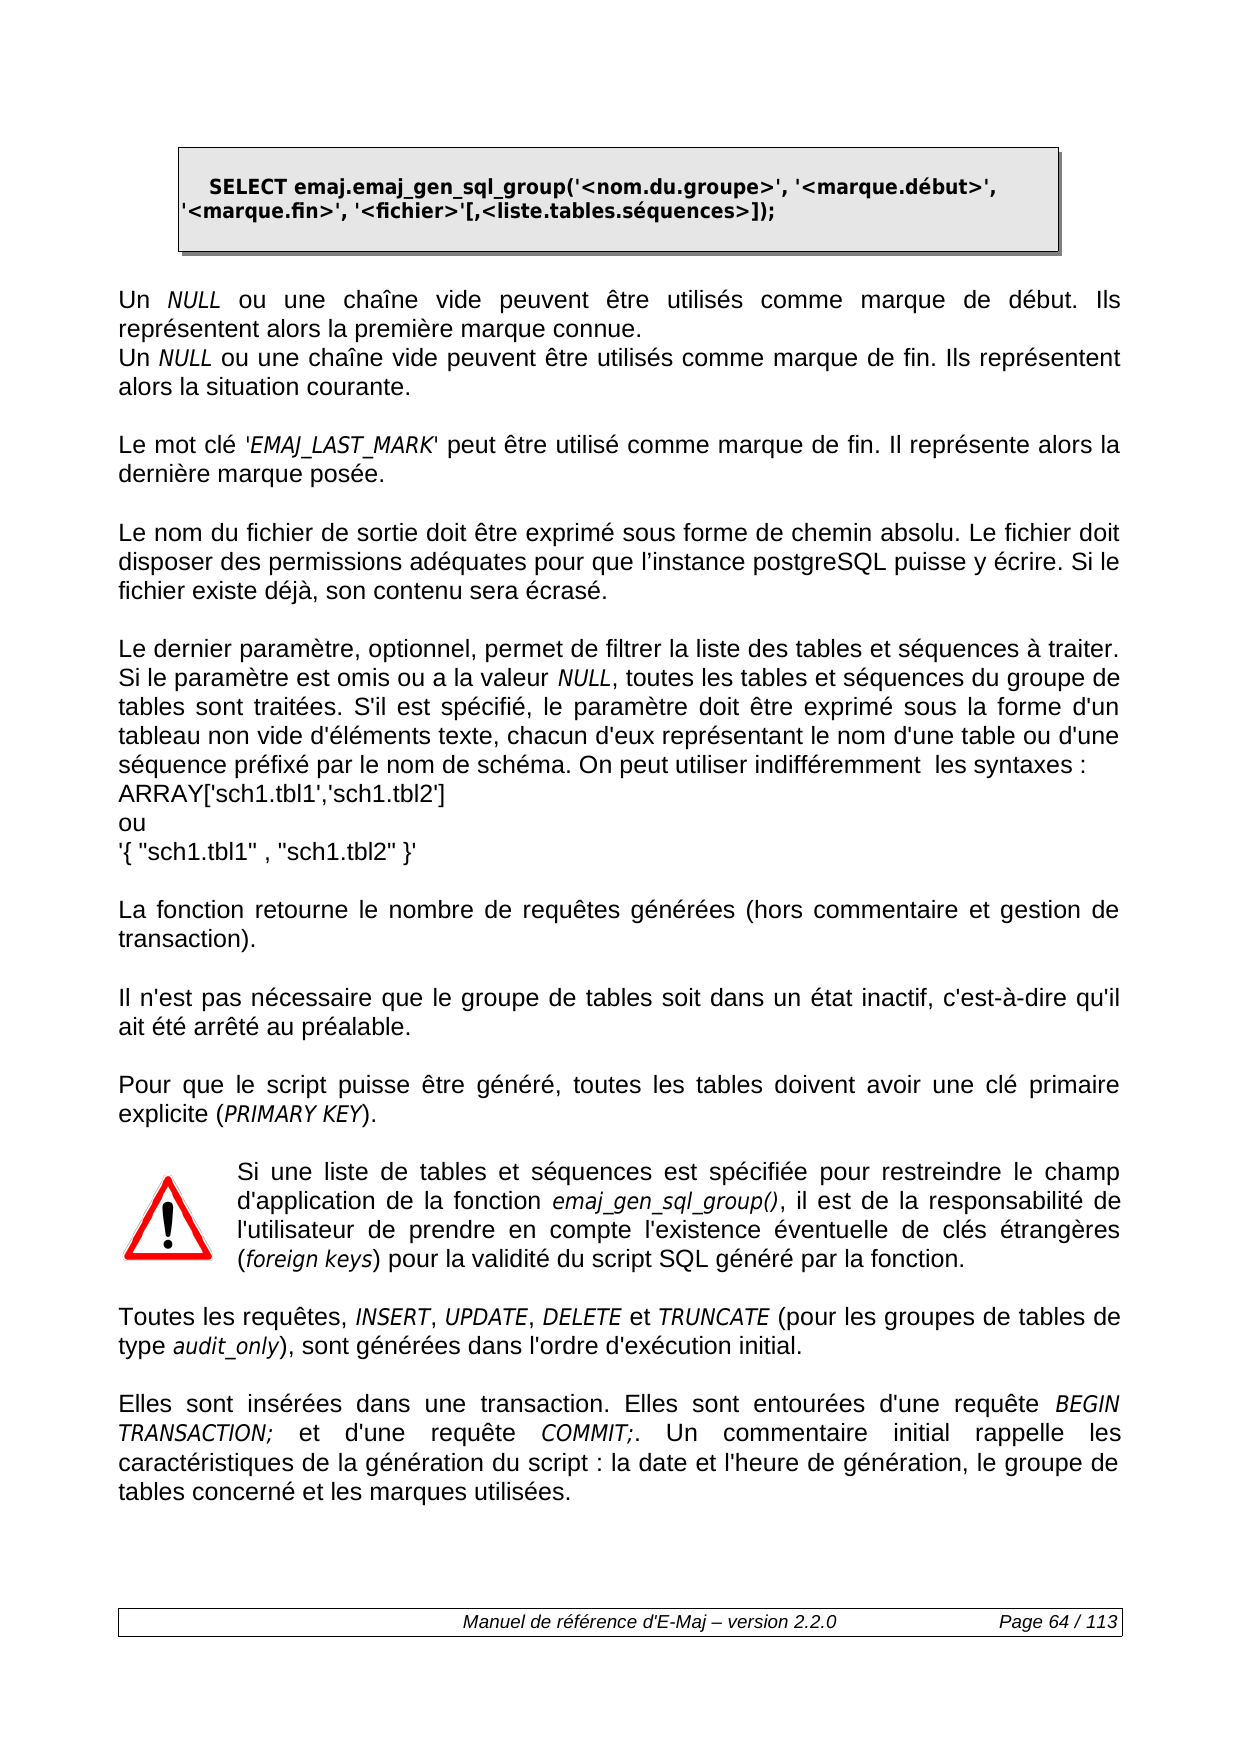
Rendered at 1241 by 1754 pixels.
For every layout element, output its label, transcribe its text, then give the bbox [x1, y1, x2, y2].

picture [122, 1175, 213, 1261]
text ou [118, 808, 1122, 837]
text Le mot clé 'EMAJ_LAST_MARK' peut être utilisé comme marque de fin. Il représente alors la dernière marque posée. [118, 430, 1122, 488]
text '{ "sch1.tbl1" , "sch1.tbl2" }' [118, 837, 1122, 866]
text Le dernier paramètre, optionnel, permet de filtrer la liste des tables et séquences à traiter. Si le paramètre est omis ou a la valeur NULL, toutes les tables et séquences du groupe de tables sont traitées. S'il est spécifié, le paramètre doit être exprimé sous la forme d'un tableau non vide d'éléments texte, chacun d'eux représentant le nom d'une table ou d'une séquence préfixé par le nom de schéma. On peut utiliser indifféremment les syntaxes : [118, 634, 1122, 779]
text La fonction retourne le nombre de requêtes générées (hors commentaire et gestion de transaction). [118, 895, 1122, 953]
text Il n'est pas nécessaire que le groupe de tables soit dans un état inactif, c'est-à-dire qu'il ait été arrêté au préalable. [118, 982, 1122, 1041]
text Un NULL ou une chaîne vide peuvent être utilisés comme marque de fin. Ils représentent alors la situation courante. [118, 343, 1122, 401]
text Si une liste de tables et séquences est spécifiée pour restreindre le champ d'application de la fonction emaj_gen_sql_group(), il est de la responsabilité de l'utilisateur de prendre en compte l'existence éventuelle de clés étrangères (foreign keys) pour la validité du script SQL généré par la fonction. [237, 1157, 1122, 1273]
text Elles sont insérées dans une transaction. Elles sont entourées d'une requête BEGIN TRANSACTION; et d'une requête COMMIT;. Un commentaire initial rappelle les caractéristiques de la génération du script : la date et l'heure de génération, le groupe de tables concerné et les marques utilisées. [118, 1389, 1122, 1506]
text Toutes les requêtes, INSERT, UPDATE, DELETE et TRUNCATE (pour les groupes de tables de type audit_only), sont générées dans l'ordre d'exécution initial. [118, 1302, 1122, 1360]
text Pour que le script puisse être généré, toutes les tables doivent avoir une clé primaire explicite (PRIMARY KEY). [118, 1069, 1122, 1128]
text ARRAY['sch1.tbl1','sch1.tbl2'] [118, 779, 1122, 808]
text Le nom du fichier de sortie doit être exprimé sous forme de chemin absolu. Le fichier doit disposer des permissions adéquates pour que l’instance postgreSQL puisse y écrire. Si le fichier existe déjà, son contenu sera écrasé. [118, 517, 1122, 604]
text SELECT emaj.emaj_gen_sql_group('<nom.du.groupe>', '<marque.début>', '<marque.fin>', '<fichier>'[,<liste.tables.séquences>]); [179, 172, 1058, 221]
text Un NULL ou une chaîne vide peuvent être utilisés comme marque de début. Ils représentent alors la première marque connue. [118, 285, 1122, 343]
